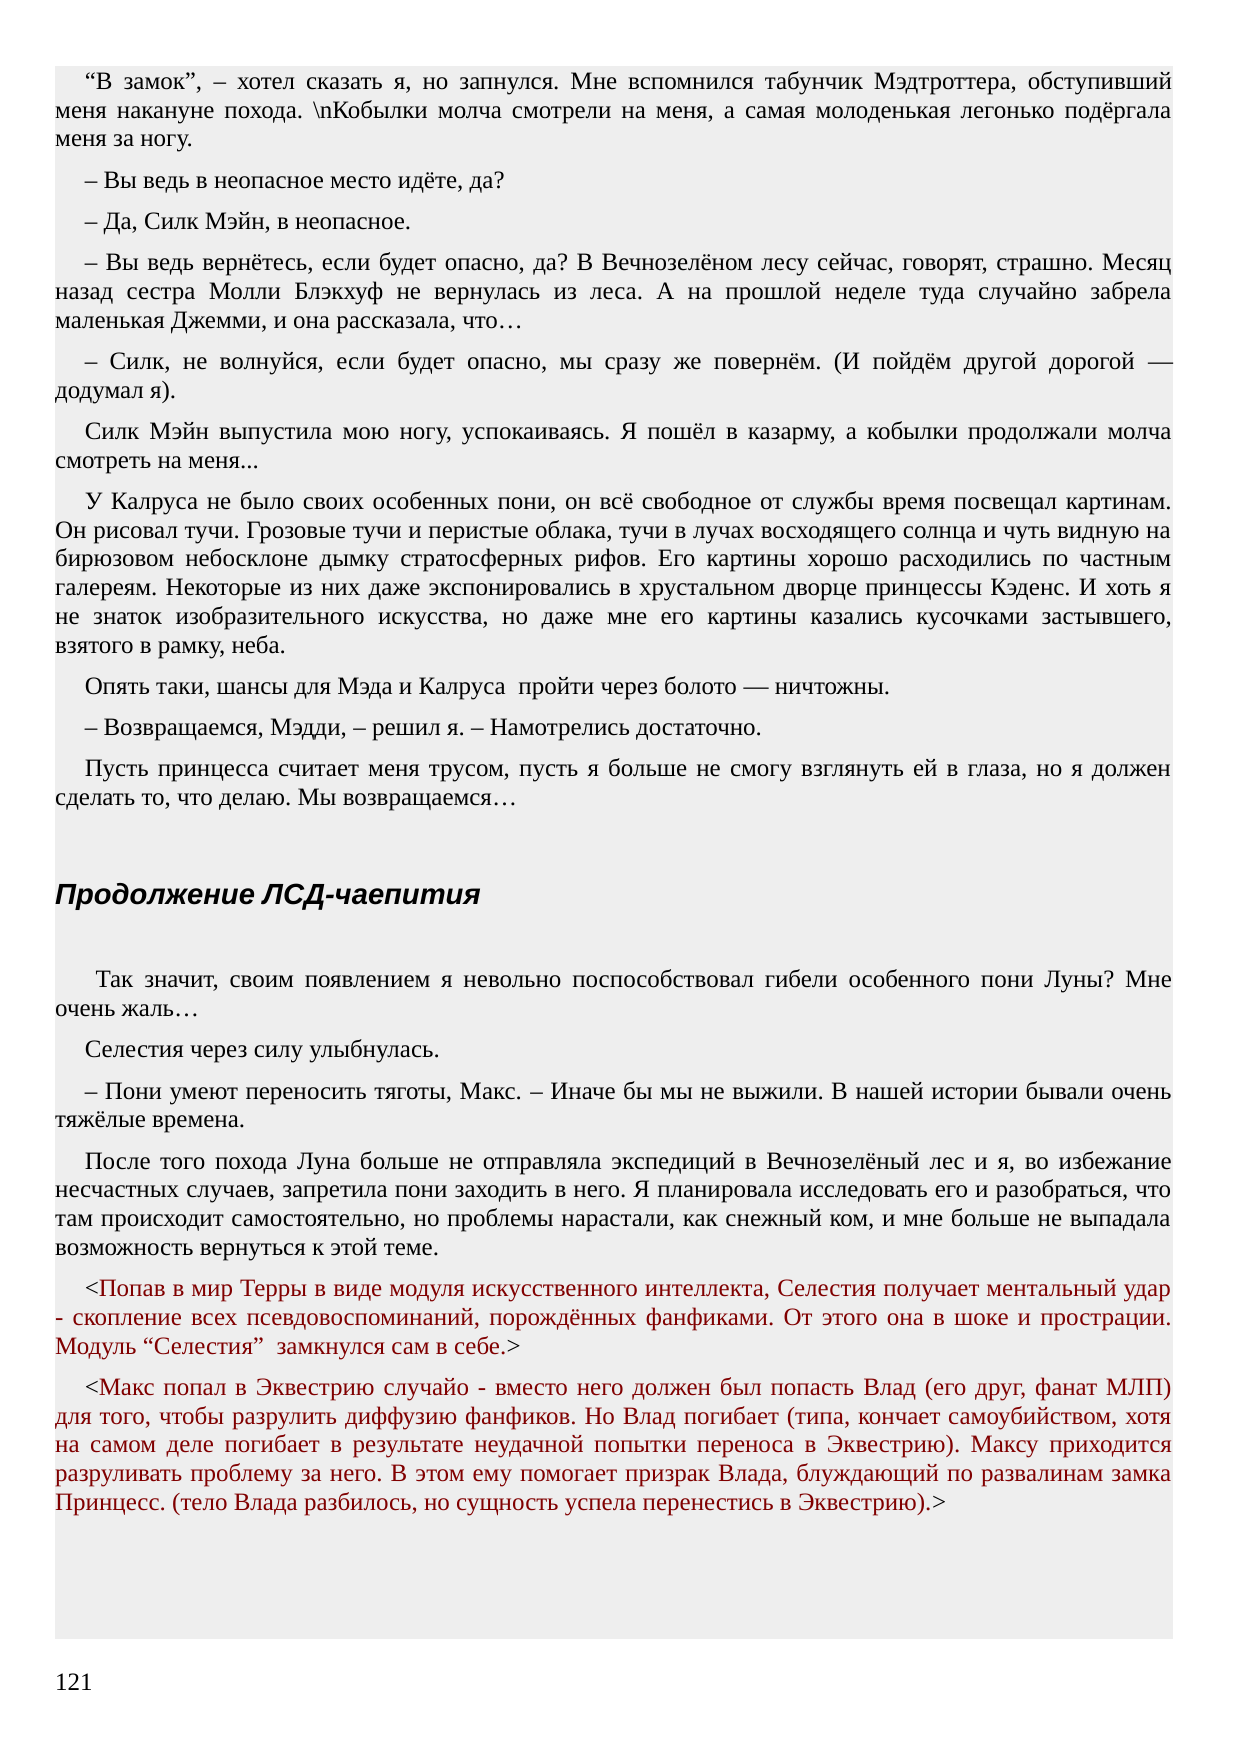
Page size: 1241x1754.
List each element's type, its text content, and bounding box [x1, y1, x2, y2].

text – Вы ведь в неопасное место идёте, да? [55, 165, 1173, 193]
text – Да, Силк Мэйн, в неопасное. [55, 206, 1173, 235]
text – Пони умеют переносить тяготы, Макс. – Иначе бы мы не выжили. В нашей истории бывали очень тяжёлые времена. [55, 1076, 1173, 1133]
text У Калруса не было своих особенных пони, он всё свободное от службы время посвещал картинам. Он рисовал тучи. Грозовые тучи и перистые облака, тучи в лучах восходящего солнца и чуть видную на бирюзовом небосклоне дымку стратосферных рифов. Его картины хорошо расходились по частным галереям. Некоторые из них даже экспонировались в хрустальном дворце принцессы Кэденс. И хоть я не знаток изобразительного искусства, но даже мне его картины казались кусочками застывшего, взятого в рамку, неба. [55, 486, 1173, 658]
text – Силк, не волнуйся, если будет опасно, мы сразу же повернём. (И пойдём другой дорогой — додумал я). [55, 346, 1173, 403]
subtitle Продолжение ЛСД-чаепития [55, 877, 1173, 911]
text Селестия через силу улыбнулась. [55, 1034, 1173, 1063]
text Пусть принцесса считает меня трусом, пусть я больше не смогу взглянуть ей в глаза, но я должен сделать то, что делаю. Мы возвращаемся… [55, 753, 1173, 811]
text <Макс попал в Эквестрию случайо - вместо него должен был попасть Влад (его друг, фанат МЛП) для того, чтобы разрулить диффузию фанфиков. Но Влад погибает (типа, кончает самоубийством, хотя на самом деле погибает в результате неудачной попытки переноса в Эквестрию). Максу приходится разруливать проблему за него. В этом ему помогает призрак Влада, блуждающий по развалинам замка Принцесс. (тело Влада разбилось, но сущность успела перенестись в Эквестрию).> [55, 1372, 1173, 1516]
text “В замок”, – хотел сказать я, но запнулся. Мне вспомнился табунчик Мэдтроттера, обступивший меня накануне похода. \nКобылки молча смотрели на меня, а самая молоденькая легонько подёргала меня за ногу. [55, 66, 1173, 152]
text Так значит, своим появлением я невольно поспособствовал гибели особенного пони Луны? Мне очень жаль… [55, 964, 1173, 1022]
text – Возвращаемся, Мэдди, – решил я. – Намотрелись достаточно. [55, 712, 1173, 741]
text Силк Мэйн выпустила мою ногу, успокаиваясь. Я пошёл в казарму, а кобылки продолжали молча смотреть на меня... [55, 416, 1173, 473]
text – Вы ведь вернётесь, если будет опасно, да? В Вечнозелёном лесу сейчас, говорят, страшно. Месяц назад сестра Молли Блэкхуф не вернулась из леса. А на прошлой неделе туда случайно забрела маленькая Джемми, и она рассказала, что… [55, 247, 1173, 333]
text <Попав в мир Терры в виде модуля искусственного интеллекта, Селестия получает ментальный удар - скопление всех псевдовоспоминаний, порождённых фанфиками. От этого она в шоке и прострации. Модуль “Селестия” замкнулся сам в себе.> [55, 1273, 1173, 1359]
text Опять таки, шансы для Мэда и Калруса пройти через болото — ничтожны. [55, 671, 1173, 700]
text После того похода Луна больше не отправляла экспедиций в Вечнозелёный лес и я, во избежание несчастных случаев, запретила пони заходить в него. Я планировала исследовать его и разобраться, что там происходит самостоятельно, но проблемы нарастали, как снежный ком, и мне больше не выпадала возможность вернуться к этой теме. [55, 1146, 1173, 1261]
